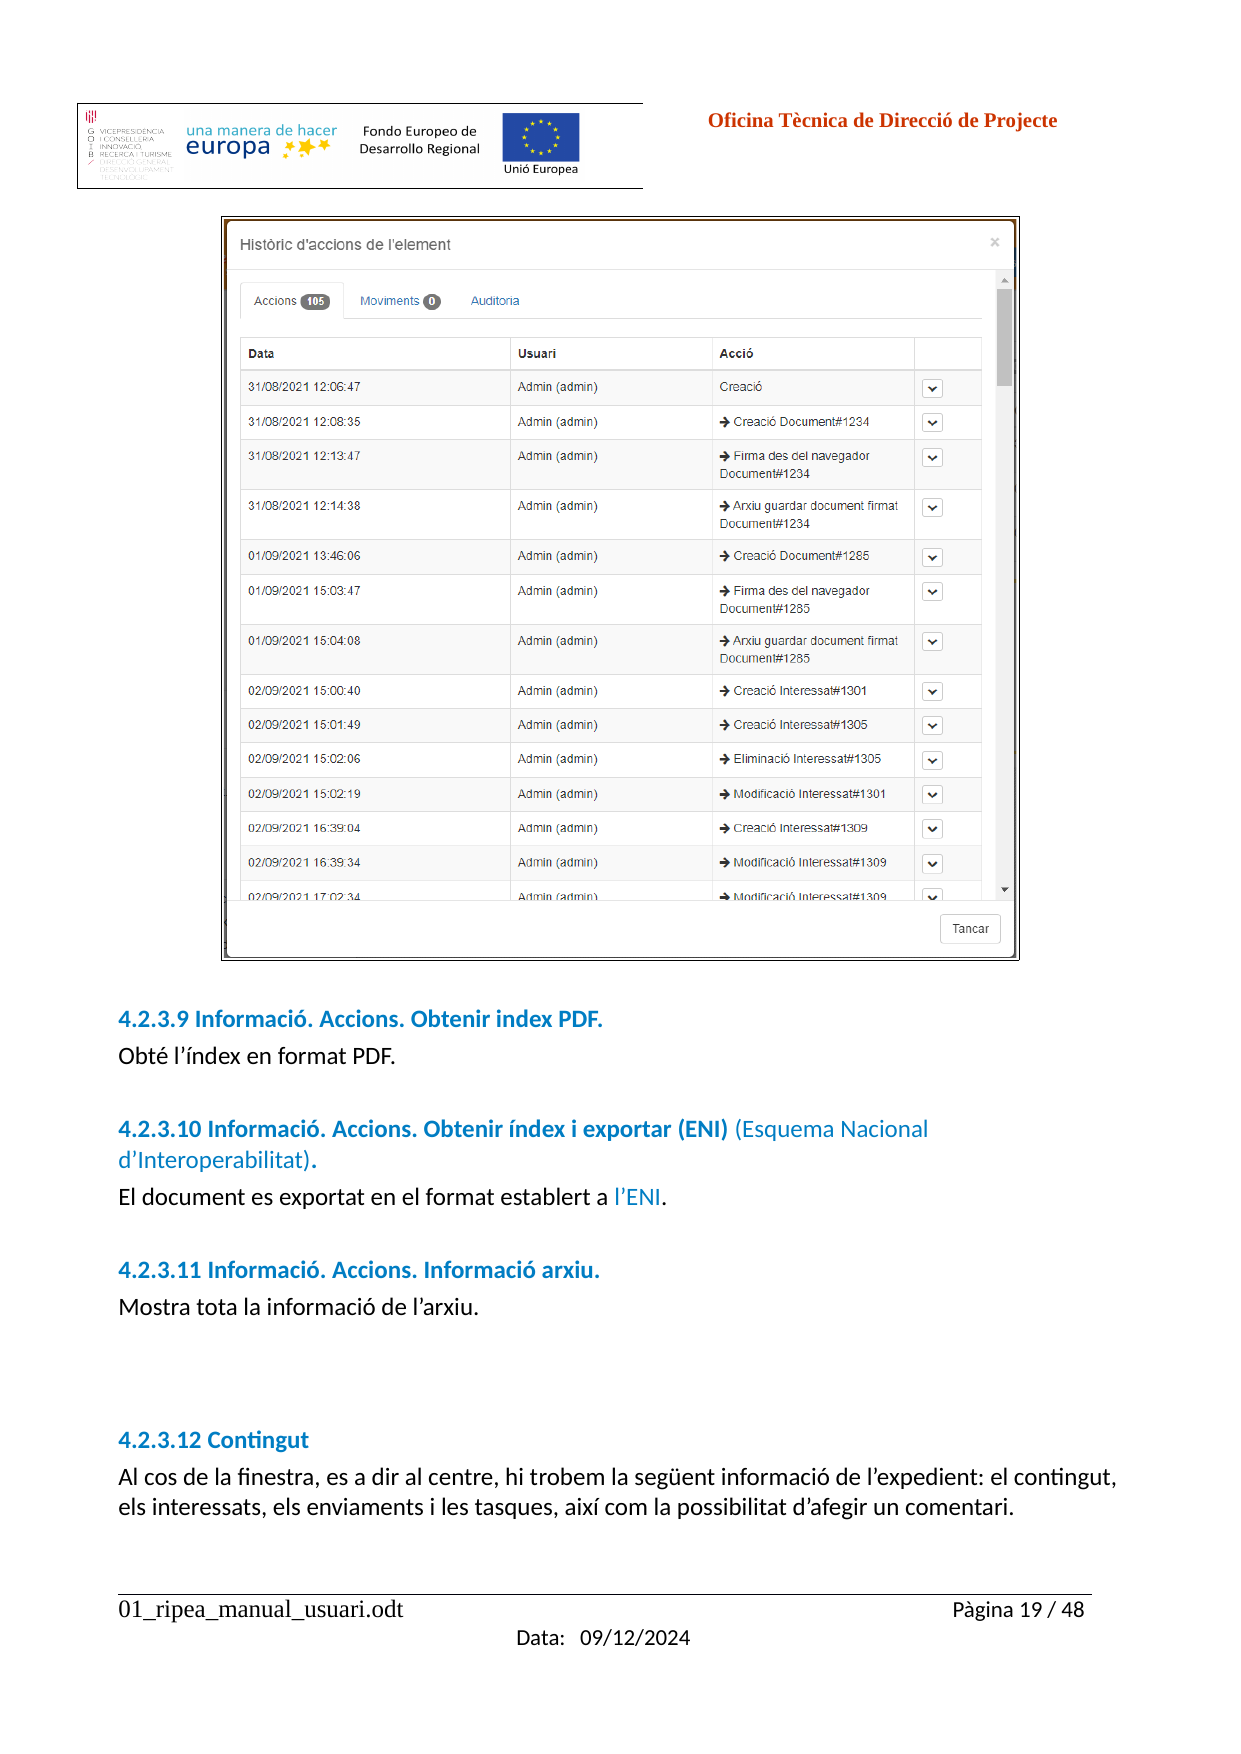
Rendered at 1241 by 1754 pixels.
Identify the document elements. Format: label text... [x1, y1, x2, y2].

text Obté l’índex en format PDF. [118, 1040, 1122, 1071]
subtitle 4.2.3.9 Informació. Accions. Obtenir index PDF. [118, 1003, 1122, 1034]
text El document es exportat en el format establert a l’ENI. [118, 1181, 1122, 1211]
picture [223, 219, 1017, 958]
subtitle 4.2.3.12 Contingut [118, 1424, 1122, 1454]
text Al cos de la finestra, es a dir al centre, hi trobem la següent informació de l’expedient: el contingut, els interessats, els enviaments i les tasques, així com la possibilitat d’afegir un comentari. [118, 1461, 1122, 1522]
subtitle 4.2.3.10 Informació. Accions. Obtenir índex i exportar (ENI) (Esquema Nacional d’Interoperabilitat). [118, 1113, 1122, 1174]
text Mostra tota la informació de l’arxiu. [118, 1291, 1122, 1322]
picture [82, 108, 178, 182]
subtitle 4.2.3.11 Informació. Accions. Informació arxiu. [118, 1254, 1122, 1285]
picture [184, 108, 585, 182]
